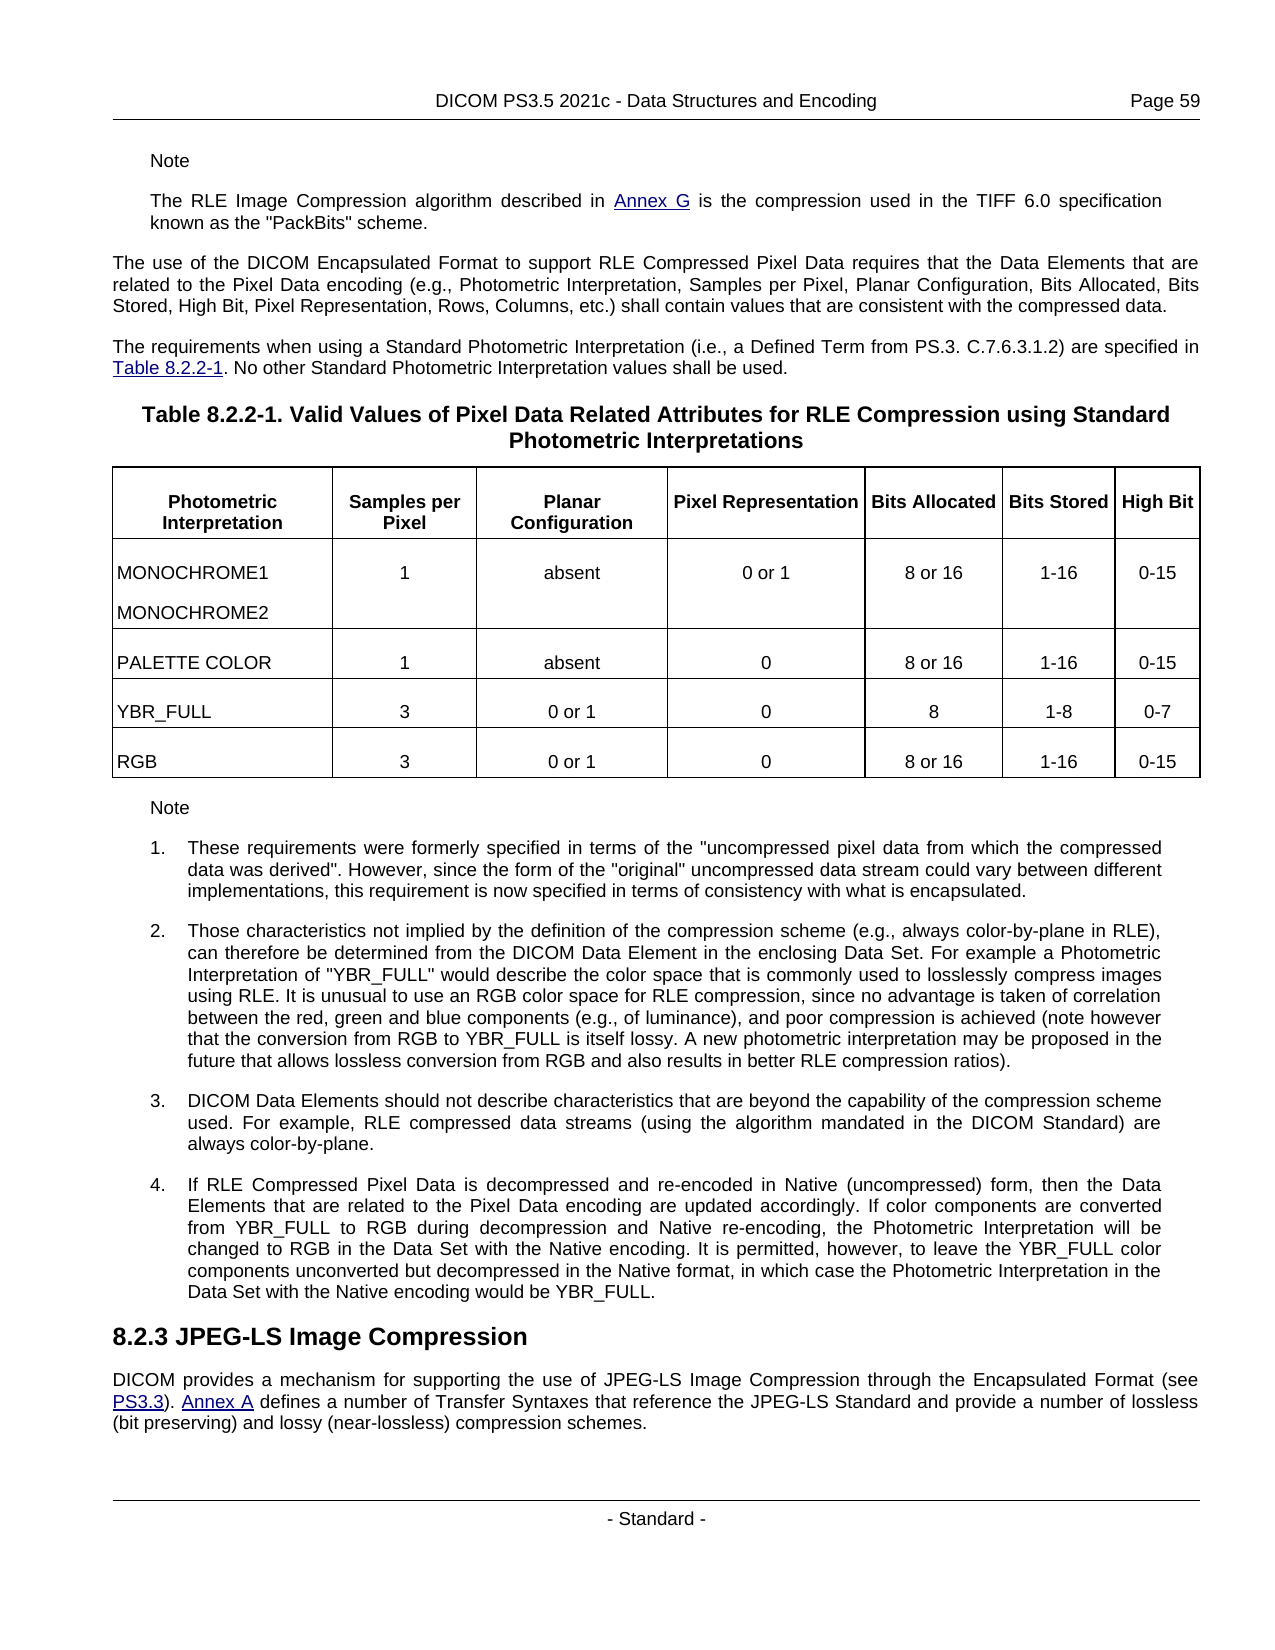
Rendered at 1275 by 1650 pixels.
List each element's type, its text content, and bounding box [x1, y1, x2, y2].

table_cell 0-7 [1116, 679, 1199, 727]
text 8.2.3 JPEG-LS Image Compression [112, 1322, 1200, 1350]
text DICOM provides a mechanism for supporting the use of JPEG-LS Image Compression through the Encapsulated Format (see PS3.3). Annex A defines a number of Transfer Syntaxes that reference the JPEG-LS Standard and provide a number of lossless (bit preserving) and lossy (near-lossless) compression schemes. [112, 1369, 1200, 1434]
table_cell 8 or 16 [866, 629, 1002, 677]
table_cell 0-15 [1116, 629, 1199, 677]
text The requirements when using a Standard Photometric Interpretation (i.e., a Defined Term from PS.3. C.7.6.3.1.2) are specified in Table 8.2.2-1. No other Standard Photometric Interpretation values shall be used. [112, 336, 1200, 379]
table_header Pixel Representation [668, 468, 864, 538]
table_cell absent [477, 629, 667, 677]
text Note [150, 150, 1162, 172]
table_cell 8 [866, 679, 1002, 727]
table_cell 1-16 [1003, 629, 1114, 677]
table_cell 0 or 1 [477, 728, 667, 777]
table_header Planar Configuration [477, 468, 667, 538]
table_cell 0 [668, 679, 864, 727]
table_header Bits Allocated [866, 468, 1002, 538]
text 2. Those characteristics not implied by the definition of the compression scheme (e.g., always color-by-plane in RLE), can therefore be determined from the DICOM Data Element in the enclosing Data Set. For example a Photometric Interpretation of "YBR_FULL" would describe the color space that is commonly used to losslessly compress images using RLE. It is unusual to use an RGB color space for RLE compression, since no advantage is taken of correlation between the red, green and blue components (e.g., of luminance), and poor compression is achieved (note however that the conversion from RGB to YBR_FULL is itself lossy. A new photometric interpretation may be proposed in the future that allows lossless conversion from RGB and also results in better RLE compression ratios). [150, 920, 1162, 1071]
text The use of the DICOM Encapsulated Format to support RLE Compressed Pixel Data requires that the Data Elements that are related to the Pixel Data encoding (e.g., Photometric Interpretation, Samples per Pixel, Planar Configuration, Bits Allocated, Bits Stored, High Bit, Pixel Representation, Rows, Columns, etc.) shall contain values that are consistent with the compressed data. [112, 252, 1200, 317]
table_cell 1 [333, 629, 476, 677]
table_cell 8 or 16 [866, 539, 1002, 628]
table_header High Bit [1116, 468, 1199, 538]
table_cell 0-15 [1116, 728, 1199, 777]
table_cell RGB [113, 728, 332, 777]
table_cell MONOCHROME1 MONOCHROME2 [113, 539, 332, 628]
table_cell 0-15 [1116, 539, 1199, 628]
table_cell 0 or 1 [477, 679, 667, 727]
table_cell 1-16 [1003, 539, 1114, 628]
text 3. DICOM Data Elements should not describe characteristics that are beyond the capability of the compression scheme used. For example, RLE compressed data streams (using the algorithm mandated in the DICOM Standard) are always color-by-plane. [150, 1090, 1162, 1155]
table_cell 1-16 [1003, 728, 1114, 777]
table_cell 0 [668, 728, 864, 777]
text 1. These requirements were formerly specified in terms of the "uncompressed pixel data from which the compressed data was derived". However, since the form of the "original" uncompressed data stream could vary between different implementations, this requirement is now specified in terms of consistency with what is encapsulated. [150, 837, 1162, 902]
table_cell 3 [333, 728, 476, 777]
table_cell 1 [333, 539, 476, 628]
table_cell 8 or 16 [866, 728, 1002, 777]
text The RLE Image Compression algorithm described in Annex G is the compression used in the TIFF 6.0 specification known as the "PackBits" scheme. [150, 190, 1162, 233]
table_cell absent [477, 539, 667, 628]
table_header Photometric Interpretation [113, 468, 332, 538]
table_cell 1-8 [1003, 679, 1114, 727]
table_cell 0 [668, 629, 864, 677]
table_header Bits Stored [1003, 468, 1114, 538]
text Note [150, 797, 1162, 818]
text Table 8.2.2-1. Valid Values of Pixel Data Related Attributes for RLE Compression using Standard Photometric Interpretations [112, 401, 1200, 453]
table_header Samples per Pixel [333, 468, 476, 538]
table_cell YBR_FULL [113, 679, 332, 727]
text 4. If RLE Compressed Pixel Data is decompressed and re-encoded in Native (uncompressed) form, then the Data Elements that are related to the Pixel Data encoding are updated accordingly. If color components are converted from YBR_FULL to RGB during decompression and Native re-encoding, the Photometric Interpretation will be changed to RGB in the Data Set with the Native encoding. It is permitted, however, to leave the YBR_FULL color components unconverted but decompressed in the Native format, in which case the Photometric Interpretation in the Data Set with the Native encoding would be YBR_FULL. [150, 1173, 1162, 1303]
table_cell PALETTE COLOR [113, 629, 332, 677]
table_cell 3 [333, 679, 476, 727]
table_cell 0 or 1 [668, 539, 864, 628]
